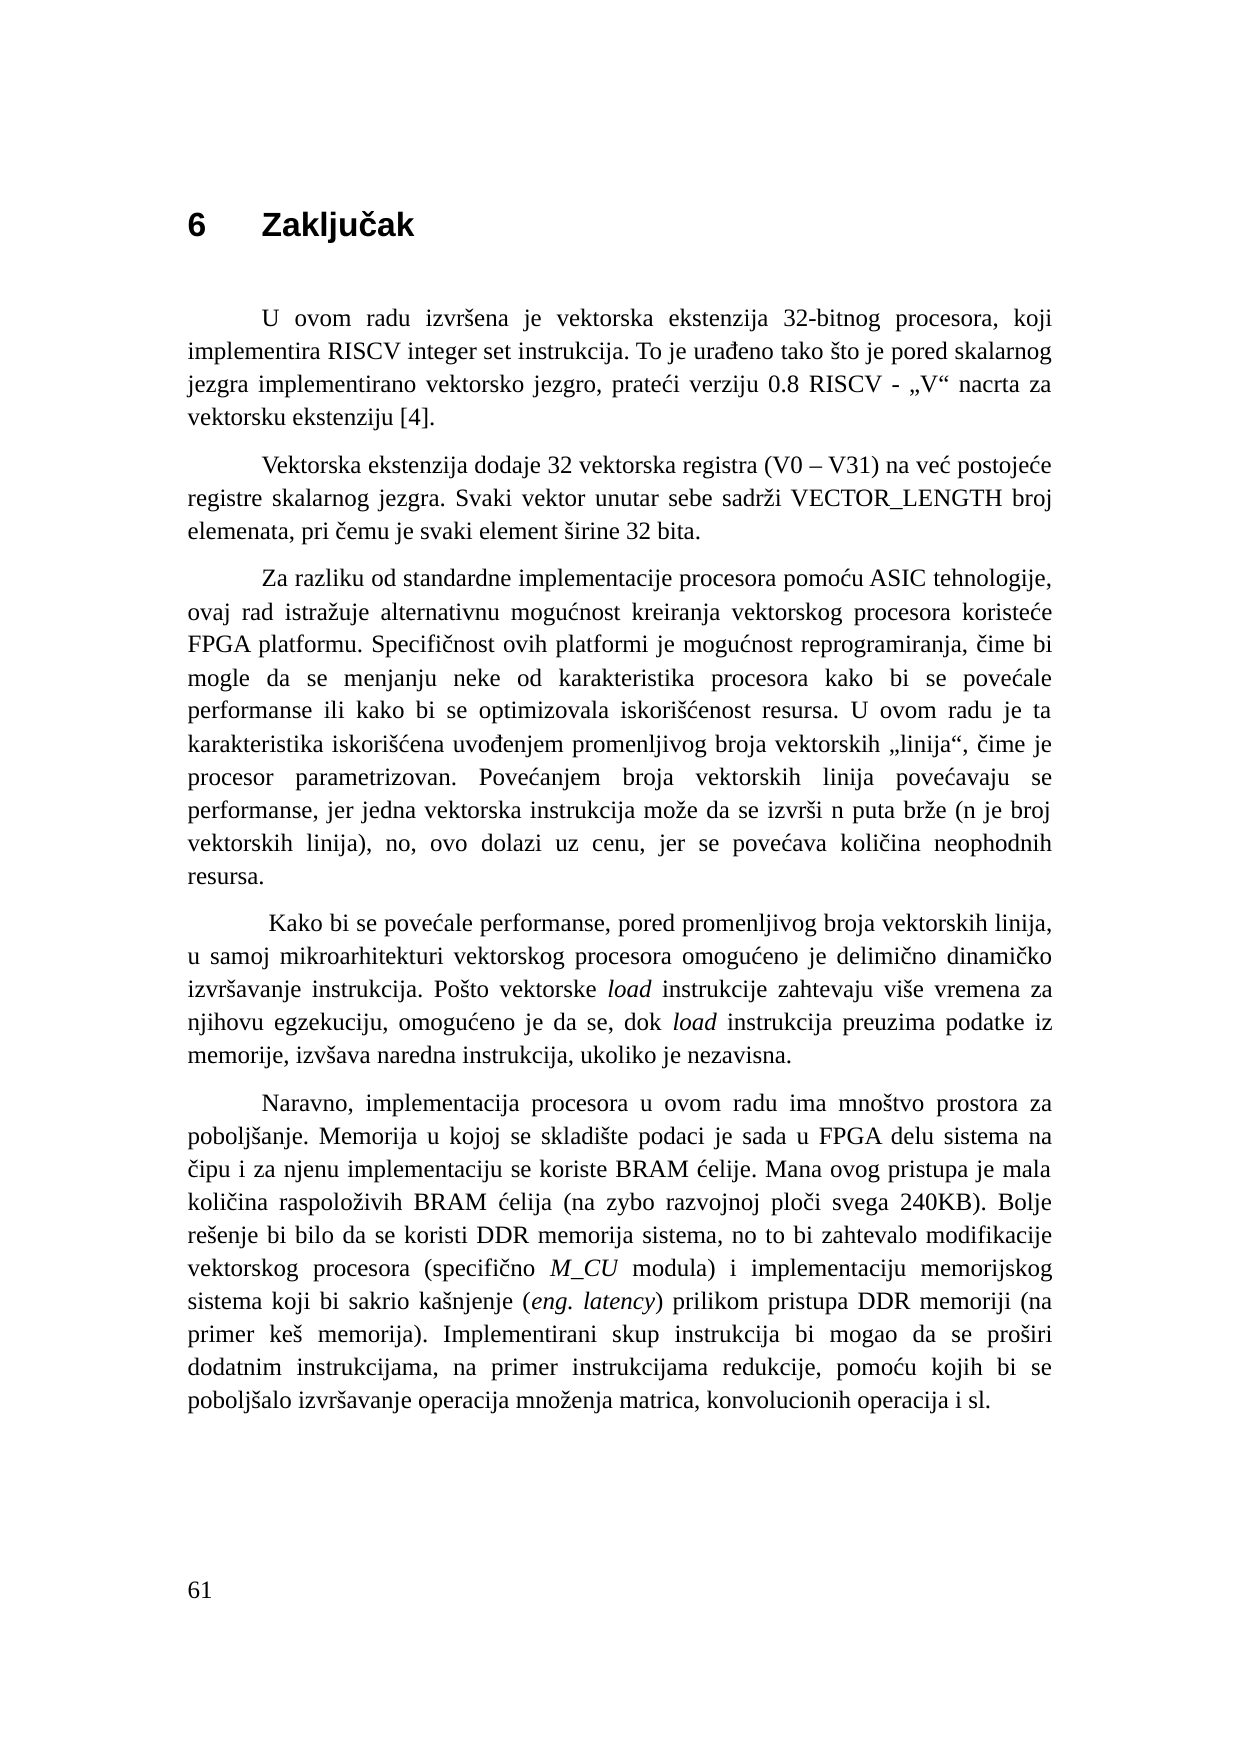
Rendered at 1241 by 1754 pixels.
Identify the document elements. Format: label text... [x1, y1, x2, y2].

text Naravno, implementacija procesora u ovom radu ima mnoštvo prostora za poboljšanje. Memorija u kojoj se skladište podaci je sada u FPGA delu sistema na čipu i za njenu implementaciju se koriste BRAM ćelije. Mana ovog pristupa je mala količina raspoloživih BRAM ćelija (na zybo razvojnoj ploči svega 240KB). Bolje rešenje bi bilo da se koristi DDR memorija sistema, no to bi zahtevalo modifikacije vektorskog procesora (specifično M_CU modula) i implementaciju memorijskog sistema koji bi sakrio kašnjenje (eng. latency) prilikom pristupa DDR memoriji (na primer keš memorija). Implementirani skup instrukcija bi mogao da se proširi dodatnim instrukcijama, na primer instrukcijama redukcije, pomoću kojih bi se poboljšalo izvršavanje operacija množenja matrica, konvolucionih operacija i sl. [187, 1088, 1053, 1414]
subtitle Zaključak [187, 204, 1053, 243]
text Kako bi se povećale performanse, pored promenljivog broja vektorskih linija, u samoj mikroarhitekturi vektorskog procesora omogućeno je delimično dinamičko izvršavanje instrukcija. Pošto vektorske load instrukcije zahtevaju više vremena za njihovu egzekuciju, omogućeno je da se, dok load instrukcija preuzima podatke iz memorije, izvšava naredna instrukcija, ukoliko je nezavisna. [187, 908, 1053, 1069]
text Vektorska ekstenzija dodaje 32 vektorska registra (V0 – V31) na već postojeće registre skalarnog jezgra. Svaki vektor unutar sebe sadrži VECTOR_LENGTH broj elemenata, pri čemu je svaki element širine 32 bita. [187, 450, 1053, 545]
text U ovom radu izvršena je vektorska ekstenzija 32-bitnog procesora, koji implementira RISCV integer set instrukcija. To je urađeno tako što je pored skalarnog jezgra implementirano vektorsko jezgro, prateći verziju 0.8 RISCV - „V“ nacrta za vektorsku ekstenziju [4]. [187, 303, 1053, 431]
text Za razliku od standardne implementacije procesora pomoću ASIC tehnologije, ovaj rad istražuje alternativnu mogućnost kreiranja vektorskog procesora koristeće FPGA platformu. Specifičnost ovih platformi je mogućnost reprogramiranja, čime bi mogle da se menjanju neke od karakteristika procesora kako bi se povećale performanse ili kako bi se optimizovala iskorišćenost resursa. U ovom radu je ta karakteristika iskorišćena uvođenjem promenljivog broja vektorskih „linija“, čime je procesor parametrizovan. Povećanjem broja vektorskih linija povećavaju se performanse, jer jedna vektorska instrukcija može da se izvrši n puta brže (n je broj vektorskih linija), no, ovo dolazi uz cenu, jer se povećava količina neophodnih resursa. [187, 563, 1053, 889]
